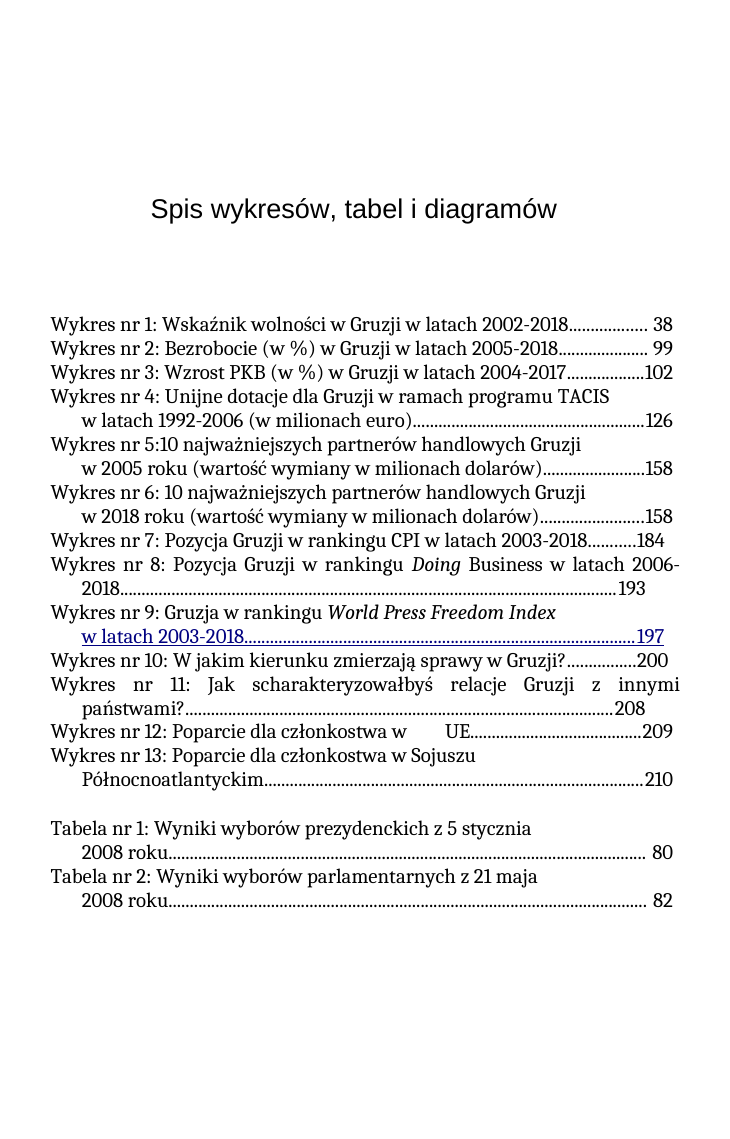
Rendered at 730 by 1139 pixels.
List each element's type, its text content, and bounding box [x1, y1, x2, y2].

text 2008 roku 80 [50, 841, 680, 865]
text Wykres nr 12: Poparcie dla członkostwa w UE 209 [50, 720, 680, 744]
text Wykres nr 10: W jakim kierunku zmierzają sprawy w Gruzji? 200 [50, 648, 680, 672]
text Wykres nr 5:10 najważniejszych partnerów handlowych Gruzji [50, 433, 680, 457]
text Wykres nr 6: 10 najważniejszych partnerów handlowych Gruzji [50, 481, 680, 504]
text w 2005 roku (wartość wymiany w milionach dolarów) 158 [50, 457, 680, 481]
text 2008 roku 82 [50, 889, 680, 913]
text Wykres nr 13: Poparcie dla członkostwa w Sojuszu [50, 744, 680, 768]
text Tabela nr 2: Wyniki wyborów parlamentarnych z 21 maja [50, 865, 680, 889]
text Wykres nr 11: Jak scharakteryzowałbyś relacje Gruzji z innymi państwami? 208 [50, 672, 680, 720]
text Wykres nr 3: Wzrost PKB (w %) w Gruzji w latach 2004-2017 102 [50, 361, 680, 385]
text w latach 1992-2006 (w milionach euro) 126 [50, 409, 680, 433]
text w 2018 roku (wartość wymiany w milionach dolarów) 158 [50, 504, 680, 528]
text Wykres nr 2: Bezrobocie (w %) w Gruzji w latach 2005-2018 99 [50, 337, 680, 361]
text Północnoatlantyckim 210 [50, 768, 680, 792]
text Wykres nr 1: Wskaźnik wolności w Gruzji w latach 2002-2018 38 [50, 313, 680, 337]
text Tabela nr 1: Wyniki wyborów prezydenckich z 5 stycznia [50, 817, 680, 841]
text Wykres nr 4: Unijne dotacje dla Gruzji w ramach programu TACIS [50, 385, 680, 409]
subtitle Spis wykresów, tabel i diagramów [50, 193, 680, 225]
text Wykres nr 7: Pozycja Gruzji w rankingu CPI w latach 2003-2018 184 [50, 528, 680, 552]
text w latach 2003-2018 197 [50, 624, 680, 648]
text Wykres nr 9: Gruzja w rankingu World Press Freedom Index [50, 600, 680, 624]
text Wykres nr 8: Pozycja Gruzji w rankingu Doing Business w latach 2006-2018 193 [50, 552, 680, 600]
